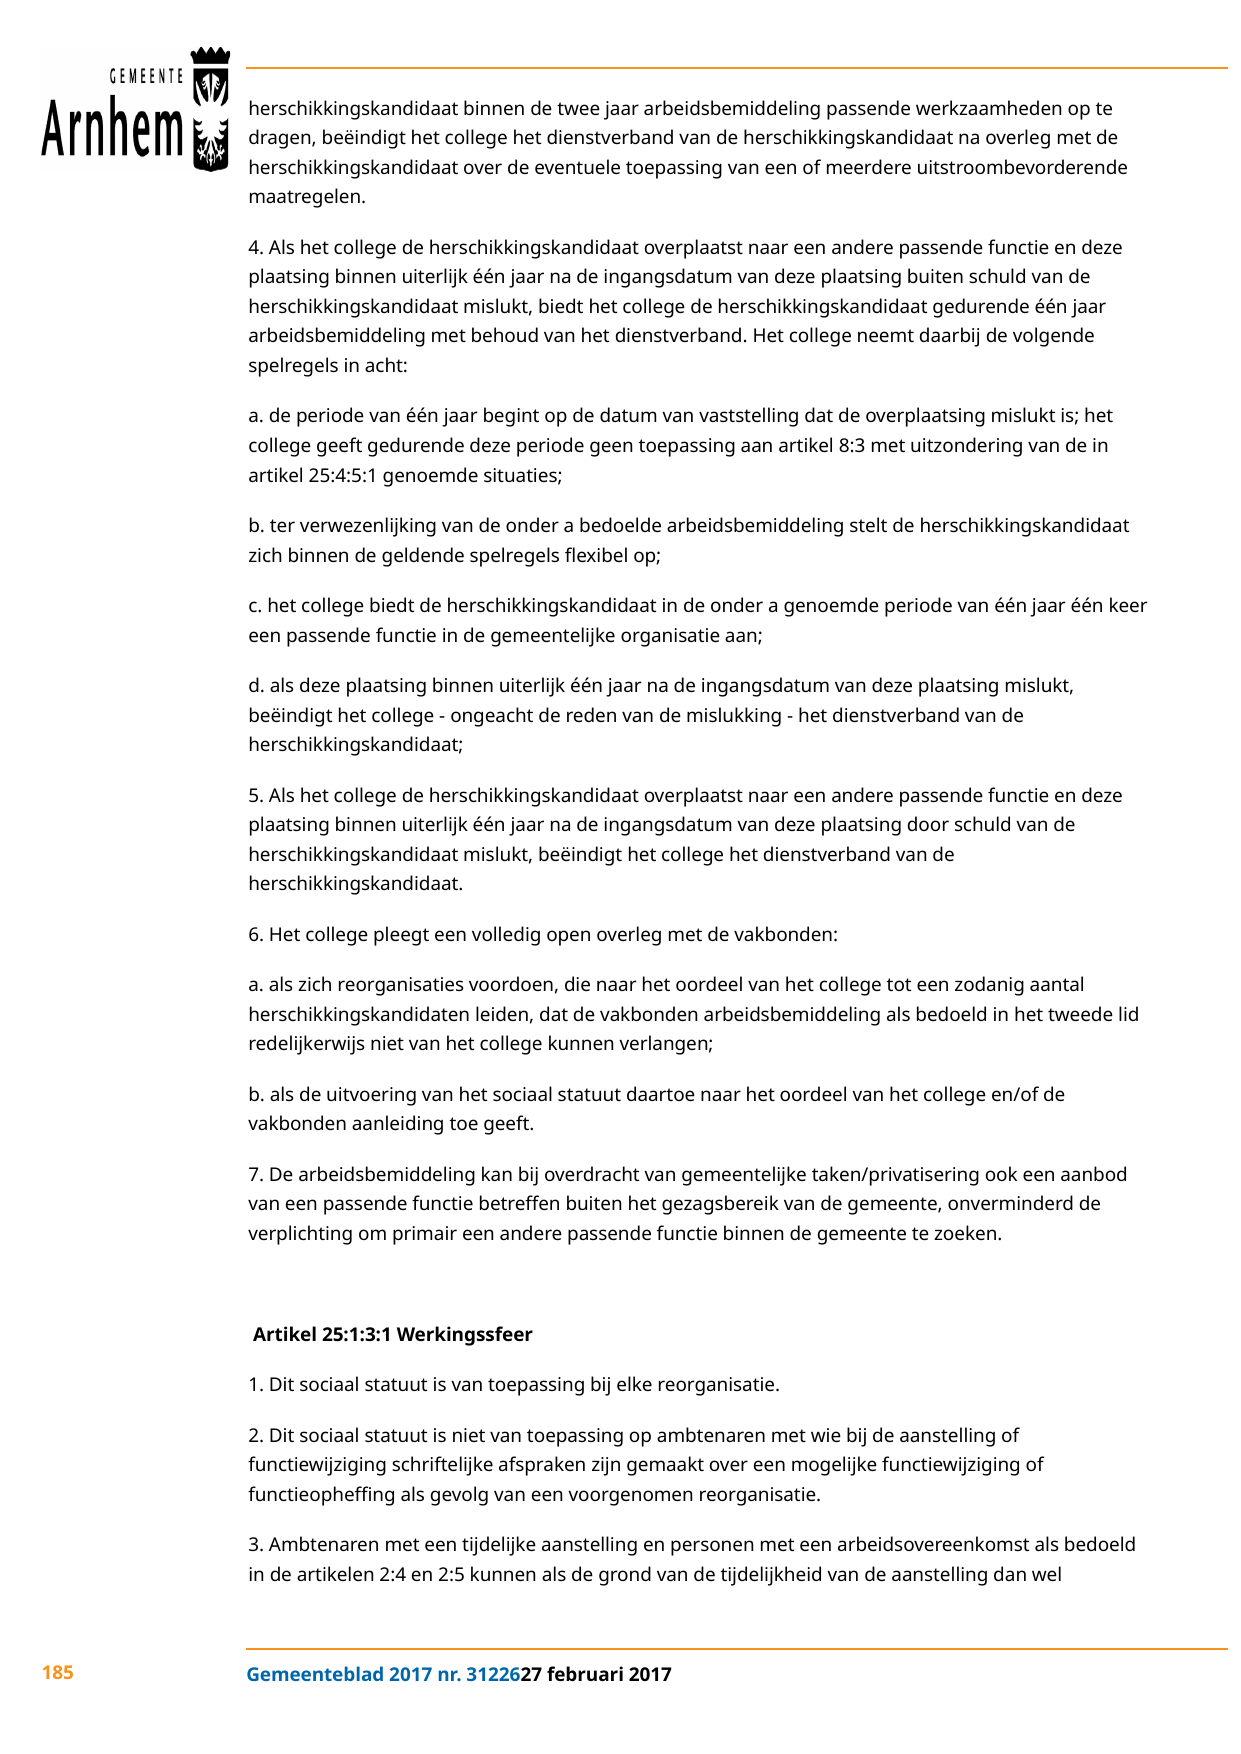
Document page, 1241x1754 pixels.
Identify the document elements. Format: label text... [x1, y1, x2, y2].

text 7. De arbeidsbemiddeling kan bij overdracht van gemeentelijke taken/privatisering ook een aanbod van een passende functie betreffen buiten het gezagsbereik van de gemeente, onverminderd de verplichting om primair een andere passende functie binnen de gemeente te zoeken. [248, 1161, 1152, 1246]
text 5. Als het college de herschikkingskandidaat overplaatst naar een andere passende functie en deze plaatsing binnen uiterlijk één jaar na de ingangsdatum van deze plaatsing door schuld van de herschikkingskandidaat mislukt, beëindigt het college het dienstverband van de herschikkingskandidaat. [248, 782, 1152, 896]
text Artikel 25:1:3:1 Werkingssfeer [248, 1321, 1152, 1347]
text b. als de uitvoering van het sociaal statuut daartoe naar het oordeel van het college en/of de vakbonden aanleiding toe geeft. [248, 1081, 1152, 1136]
text d. als deze plaatsing binnen uiterlijk één jaar na de ingangsdatum van deze plaatsing mislukt, beëindigt het college - ongeacht de reden van de mislukking - het dienstverband van de herschikkingskandidaat; [248, 672, 1152, 757]
text 6. Het college pleegt een volledig open overleg met de vakbonden: [248, 921, 1152, 947]
text c. het college biedt de herschikkingskandidaat in de onder a genoemde periode van één jaar één keer een passende functie in de gemeentelijke organisatie aan; [248, 592, 1152, 648]
picture [41, 47, 231, 172]
text a. de periode van één jaar begint op de datum van vaststelling dat de overplaatsing mislukt is; het college geeft gedurende deze periode geen toepassing aan artikel 8:3 met uitzondering van de in artikel 25:4:5:1 genoemde situaties; [248, 403, 1152, 488]
text 1. Dit sociaal statuut is van toepassing bij elke reorganisatie. [248, 1371, 1152, 1397]
text b. ter verwezenlijking van de onder a bedoelde arbeidsbemiddeling stelt de herschikkingskandidaat zich binnen de geldende spelregels flexibel op; [248, 512, 1152, 568]
text 3. Ambtenaren met een tijdelijke aanstelling en personen met een arbeidsovereenkomst als bedoeld in de artikelen 2:4 en 2:5 kunnen als de grond van de tijdelijkheid van de aanstelling dan wel [248, 1531, 1152, 1587]
text a. als zich reorganisaties voordoen, die naar het oordeel van het college tot een zodanig aantal herschikkingskandidaten leiden, dat de vakbonden arbeidsbemiddeling als bedoeld in het tweede lid redelijkerwijs niet van het college kunnen verlangen; [248, 971, 1152, 1056]
text 2. Dit sociaal statuut is niet van toepassing op ambtenaren met wie bij de aanstelling of functiewijziging schriftelijke afspraken zijn gemaakt over een mogelijke functiewijziging of functieopheffing als gevolg van een voorgenomen reorganisatie. [248, 1422, 1152, 1507]
text herschikkingskandidaat binnen de twee jaar arbeidsbemiddeling passende werkzaamheden op te dragen, beëindigt het college het dienstverband van de herschikkingskandidaat na overleg met de herschikkingskandidaat over de eventuele toepassing van een of meerdere uitstroombevorderende maatregelen. [248, 95, 1152, 209]
text 4. Als het college de herschikkingskandidaat overplaatst naar een andere passende functie en deze plaatsing binnen uiterlijk één jaar na de ingangsdatum van deze plaatsing buiten schuld van de herschikkingskandidaat mislukt, biedt het college de herschikkingskandidaat gedurende één jaar arbeidsbemiddeling met behoud van het dienstverband. Het college neemt daarbij de volgende spelregels in acht: [248, 234, 1152, 378]
